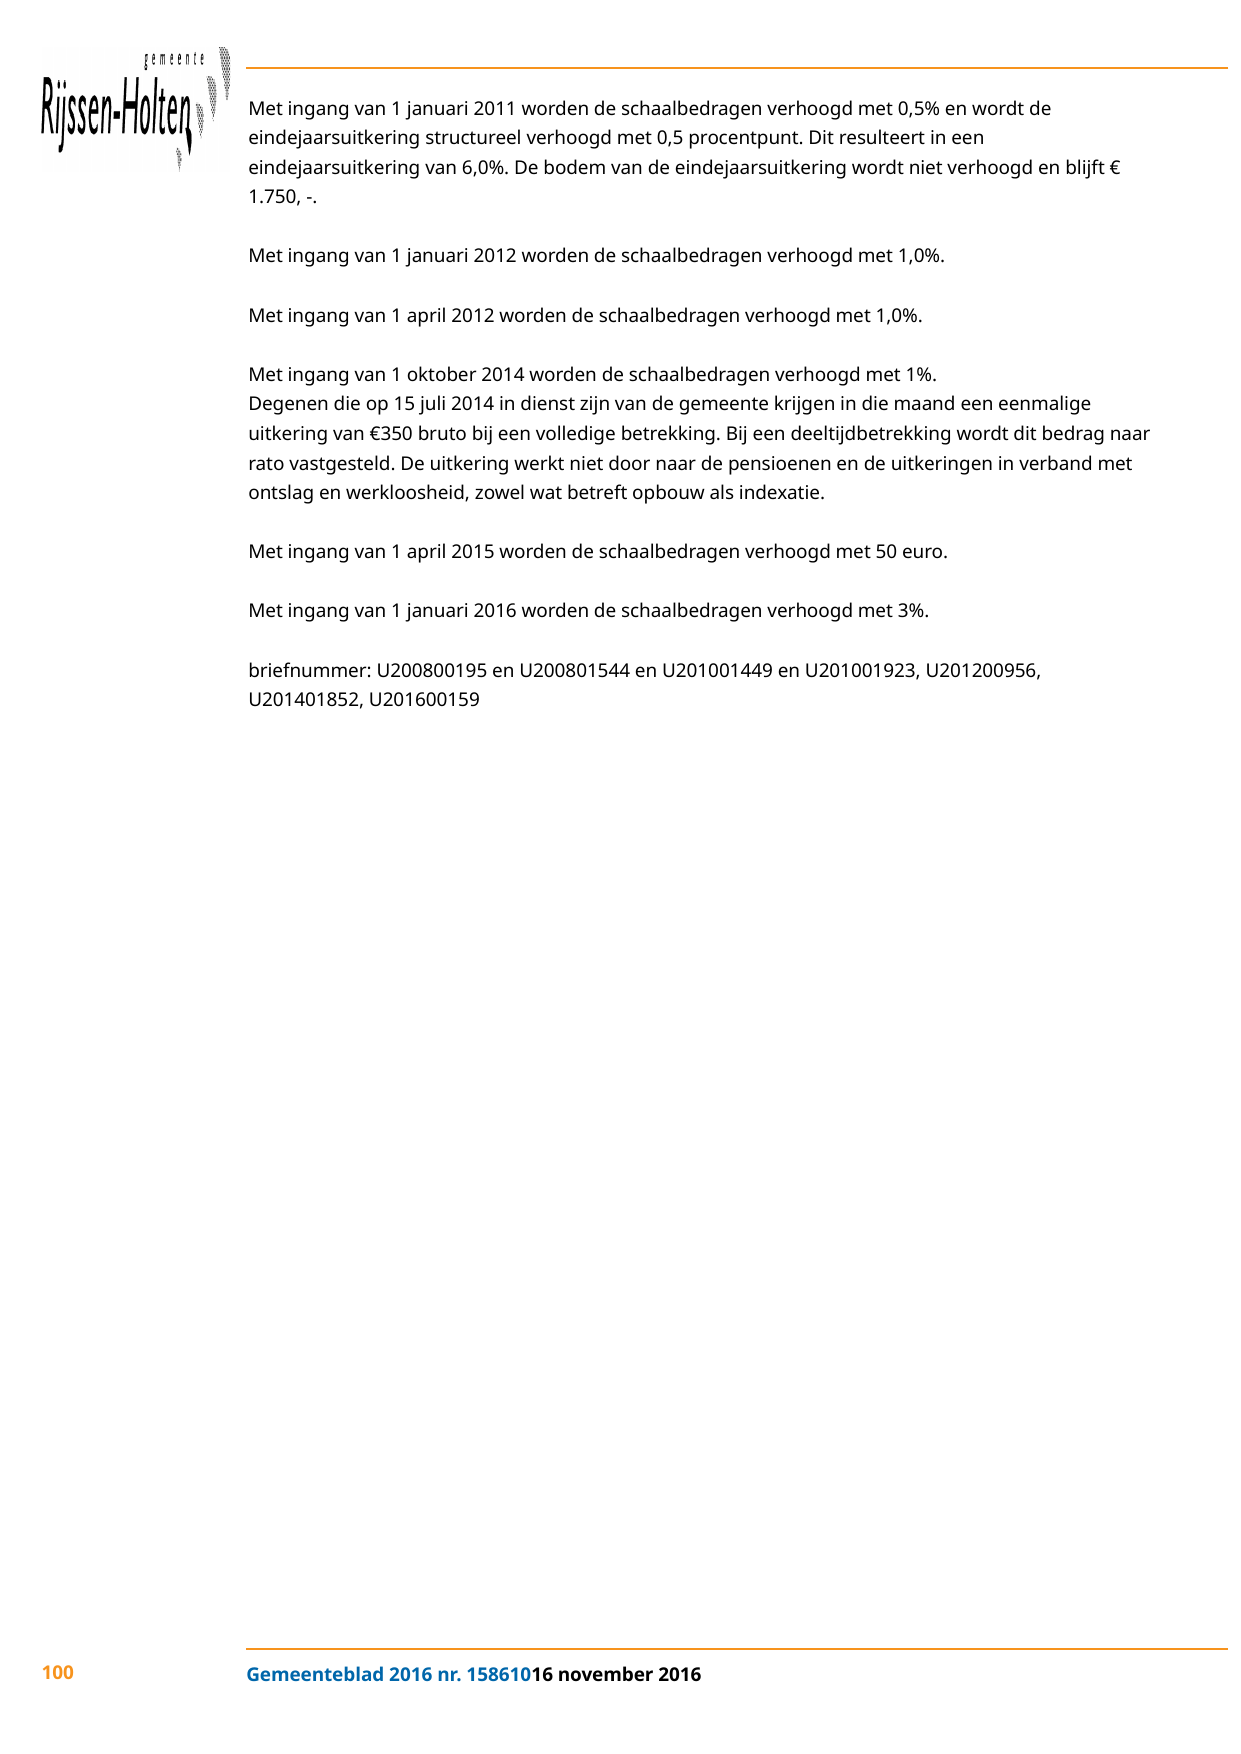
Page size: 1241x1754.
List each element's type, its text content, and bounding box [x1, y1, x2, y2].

text Met ingang van 1 januari 2016 worden de schaalbedragen verhoogd met 3%. [248, 598, 1152, 623]
picture [41, 47, 231, 172]
text Degenen die op 15 juli 2014 in dienst zijn van de gemeente krijgen in die maand een eenmalige uitkering van €350 bruto bij een volledige betrekking. Bij een deeltijdbetrekking wordt dit bedrag naar rato vastgesteld. De uitkering werkt niet door naar de pensioenen en de uitkeringen in verband met ontslag en werkloosheid, zowel wat betreft opbouw als indexatie. [248, 391, 1152, 505]
text Met ingang van 1 januari 2012 worden de schaalbedragen verhoogd met 1,0%. [248, 243, 1152, 268]
text Met ingang van 1 oktober 2014 worden de schaalbedragen verhoogd met 1%. [248, 361, 1152, 387]
text briefnummer: U200800195 en U200801544 en U201001449 en U201001923, U201200956, U201401852, U201600159 [248, 657, 1152, 712]
text Met ingang van 1 april 2012 worden de schaalbedragen verhoogd met 1,0%. [248, 302, 1152, 328]
text Met ingang van 1 april 2015 worden de schaalbedragen verhoogd met 50 euro. [248, 538, 1152, 564]
text Met ingang van 1 januari 2011 worden de schaalbedragen verhoogd met 0,5% en wordt de eindejaarsuitkering structureel verhoogd met 0,5 procentpunt. Dit resulteert in een eindejaarsuitkering van 6,0%. De bodem van de eindejaarsuitkering wordt niet verhoogd en blijft € 1.750, -. [248, 95, 1152, 209]
